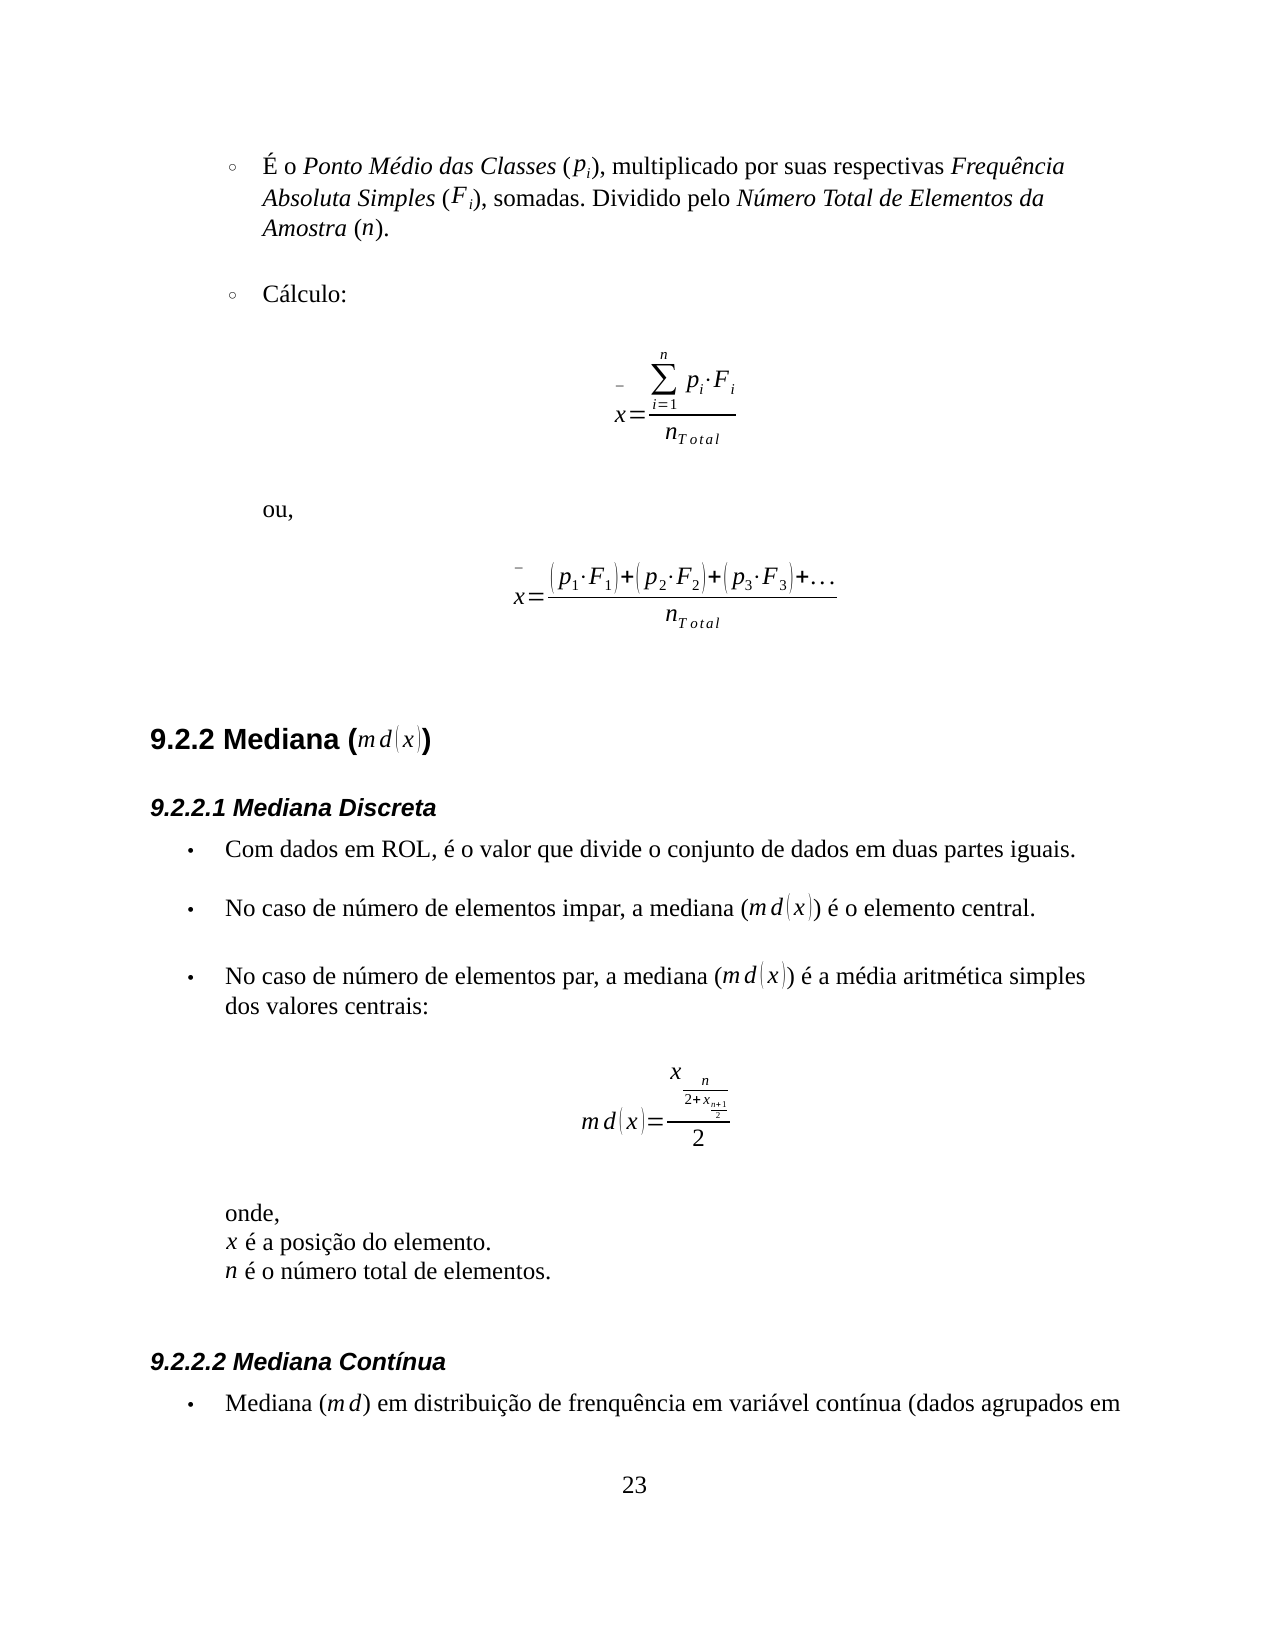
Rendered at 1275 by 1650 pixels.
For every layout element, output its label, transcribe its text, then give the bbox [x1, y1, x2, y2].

list No caso de número de elementos impar, a mediana () é o elemento central. [187, 892, 1125, 951]
subtitle 9.2.2.2 Mediana Contínua [150, 1347, 1125, 1376]
list No caso de número de elementos par, a mediana () é a média aritmética simples dos valores centrais: [187, 960, 1125, 1048]
list É o Ponto Médio das Classes (), multiplicado por suas respectivas Frequência Absoluta Simples (), somadas. Dividido pelo Número Total de Elementos da Amostra (). [225, 150, 1125, 270]
subtitle 9.2.2 Mediana () [150, 722, 1125, 756]
list ou, [225, 494, 1125, 552]
list Com dados em ROL, é o valor que divide o conjunto de dados em duas partes iguais. [187, 834, 1125, 892]
list Mediana () em distribuição de frenquência em variável contínua (dados agrupados em [187, 1388, 1125, 1417]
subtitle 9.2.2.1 Mediana Discreta [150, 793, 1125, 822]
list Cálculo: [225, 279, 1125, 337]
list onde, é a posição do elemento. é o número total de elementos. [187, 1198, 1125, 1313]
